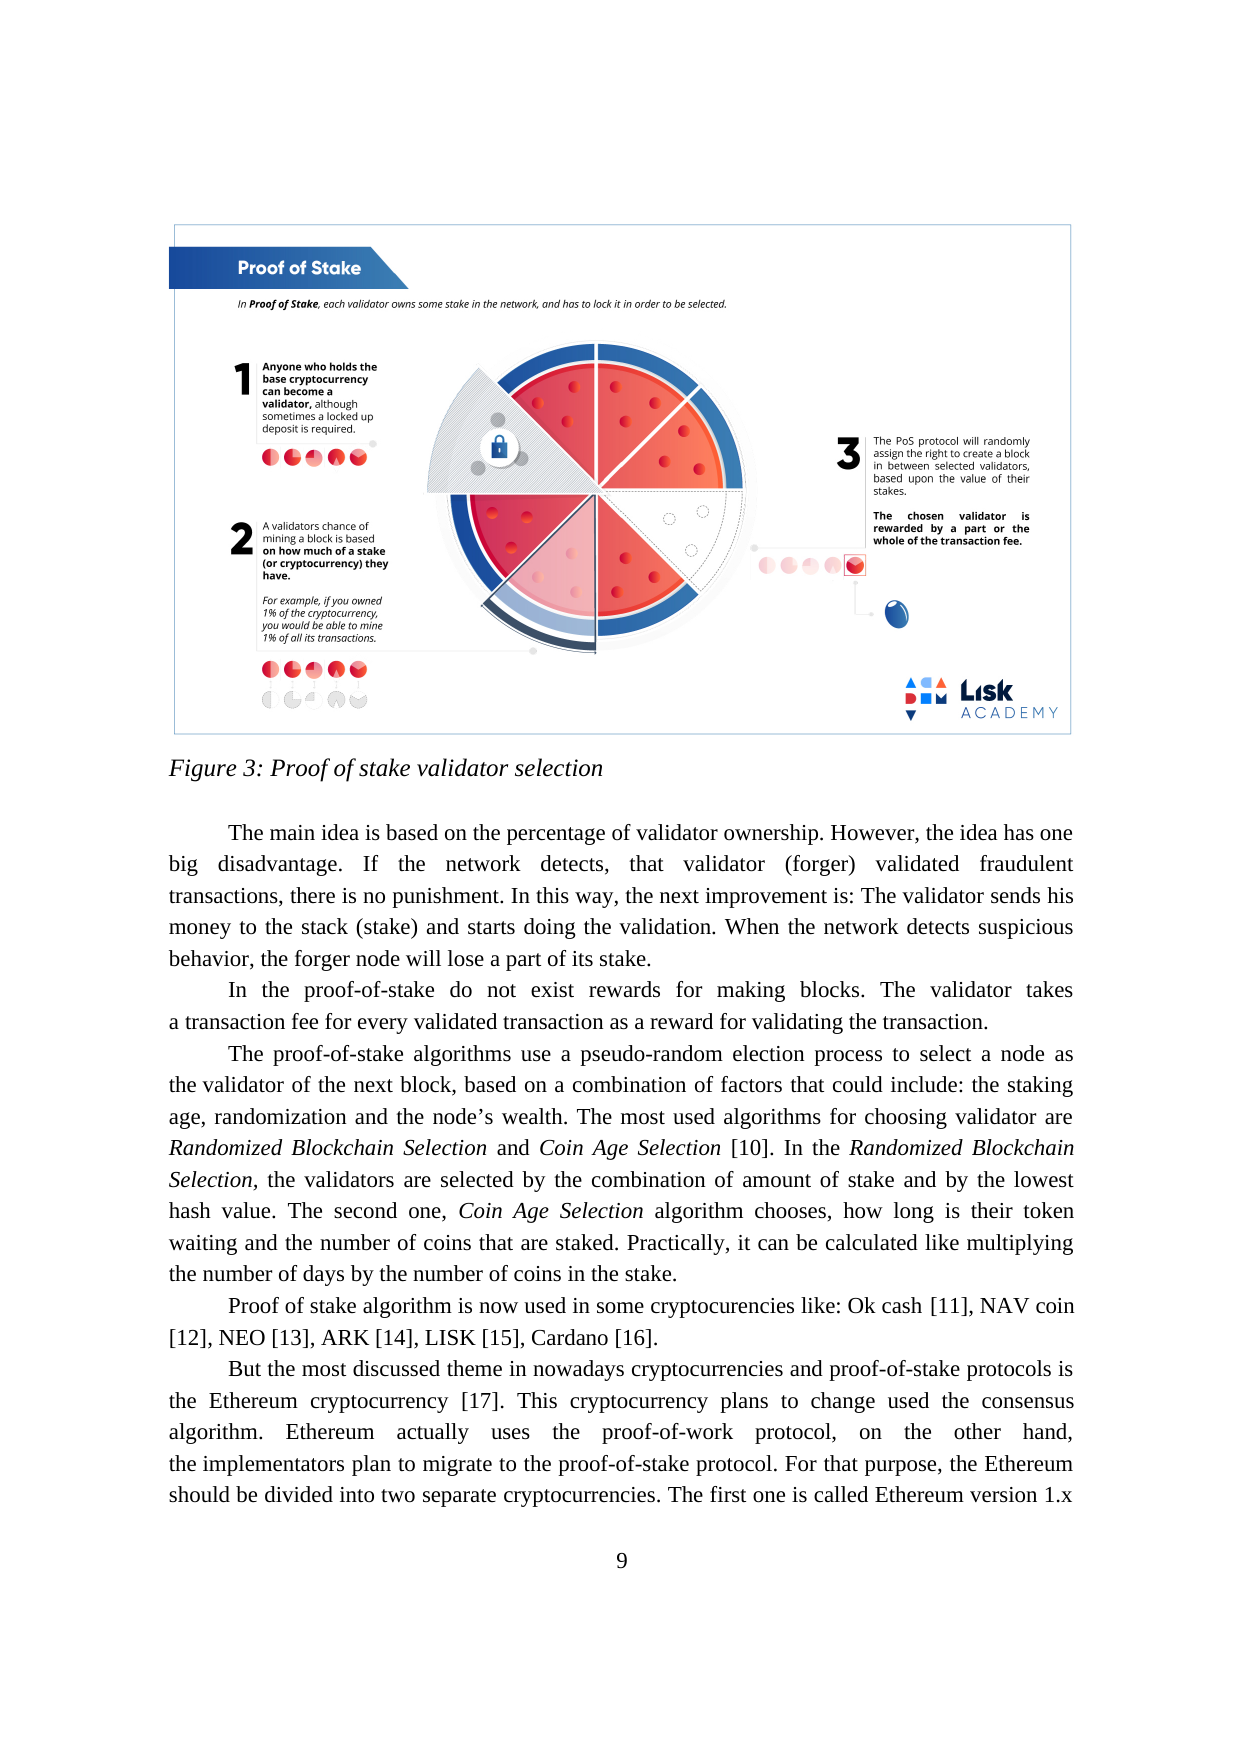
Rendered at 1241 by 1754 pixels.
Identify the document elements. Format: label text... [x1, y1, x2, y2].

text Figure 3: Proof of stake validator selection [169, 739, 1075, 782]
text The main idea is based on the percentage of validator ownership. However, the idea has one big disadvantage. If the network detects, that validator (forger) validated fraudulent transactions, there is no punishment. In this way, the next improvement is: The validator sends his money to the stack (stake) and starts doing the validation. When the network detects suspicious behavior, the forger node will lose a part of its stake. [169, 819, 1075, 971]
text In the proof-of-stake do not exist rewards for making blocks. The validator takes a transaction fee for every validated transaction as a reward for validating the transaction. [169, 976, 1075, 1034]
text The proof-of-stake algorithms use a pseudo-random election process to select a node as the validator of the next block, based on a combination of factors that could include: the staking age, randomization and the node’s wealth. The most used algorithms for choosing validator are Randomized Blockchain Selection and Coin Age Selection [10]. In the Randomized Blockchain Selection, the validators are selected by the combination of amount of stake and by the lowest hash value. The second one, Coin Age Selection algorithm chooses, how long is their token waiting and the number of coins that are staked. Practically, it can be calculated like multiplying the number of days by the number of coins in the stake. [169, 1039, 1075, 1287]
text Proof of stake algorithm is now used in some cryptocurencies like: Ok cash [11], NAV coin [12], NEO [13], ARK [14], LISK [15], Cardano [16]. [169, 1292, 1075, 1350]
text But the most discussed theme in nowadays cryptocurrencies and proof-of-stake protocols is the Ethereum cryptocurrency [17]. This cryptocurrency plans to change used the consensus algorithm. Ethereum actually uses the proof-of-work protocol, on the other hand, the implementators plan to migrate to the proof-of-stake protocol. For that purpose, the Ethereum should be divided into two separate cryptocurrencies. The first one is called Ethereum version 1.x [169, 1355, 1075, 1508]
picture [168, 219, 1075, 739]
